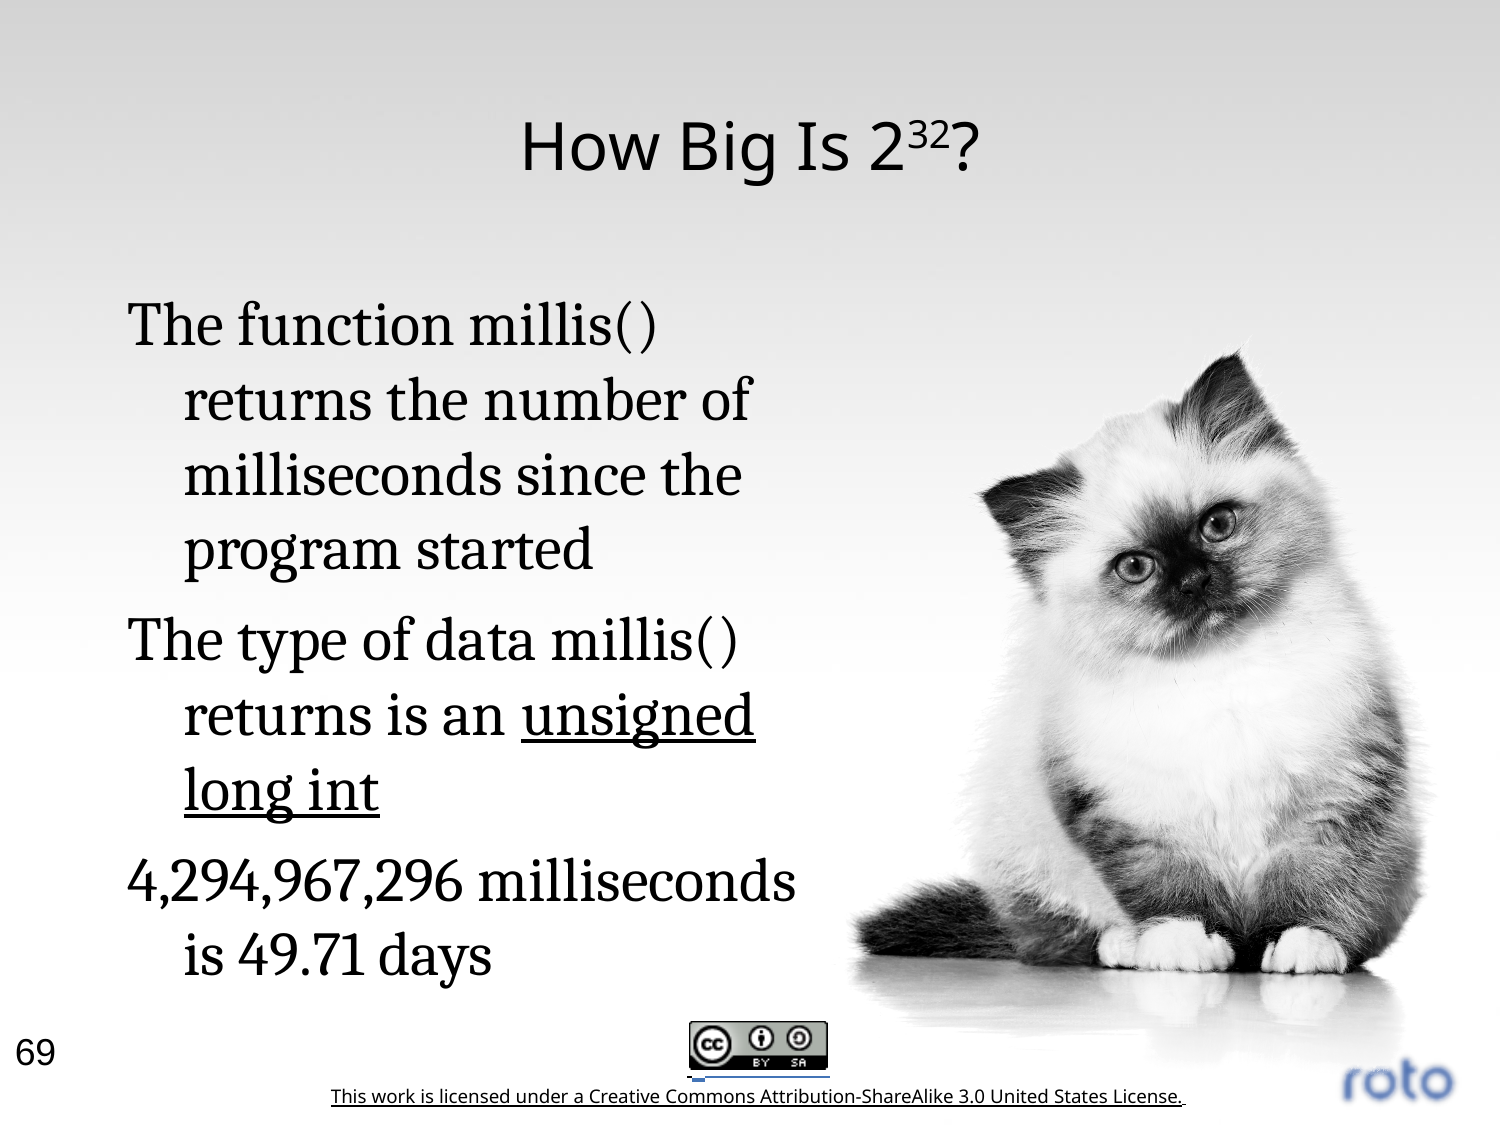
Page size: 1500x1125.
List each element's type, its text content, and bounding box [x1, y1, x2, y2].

title How Big Is 232? [112, 49, 1388, 238]
list The function millis() returns the number of milliseconds since the program started The type of data millis() returns is an unsigned long int 4,294,967,296 milliseconds is 49.71 days [112, 274, 826, 1000]
picture [0, 0, 1500, 1125]
